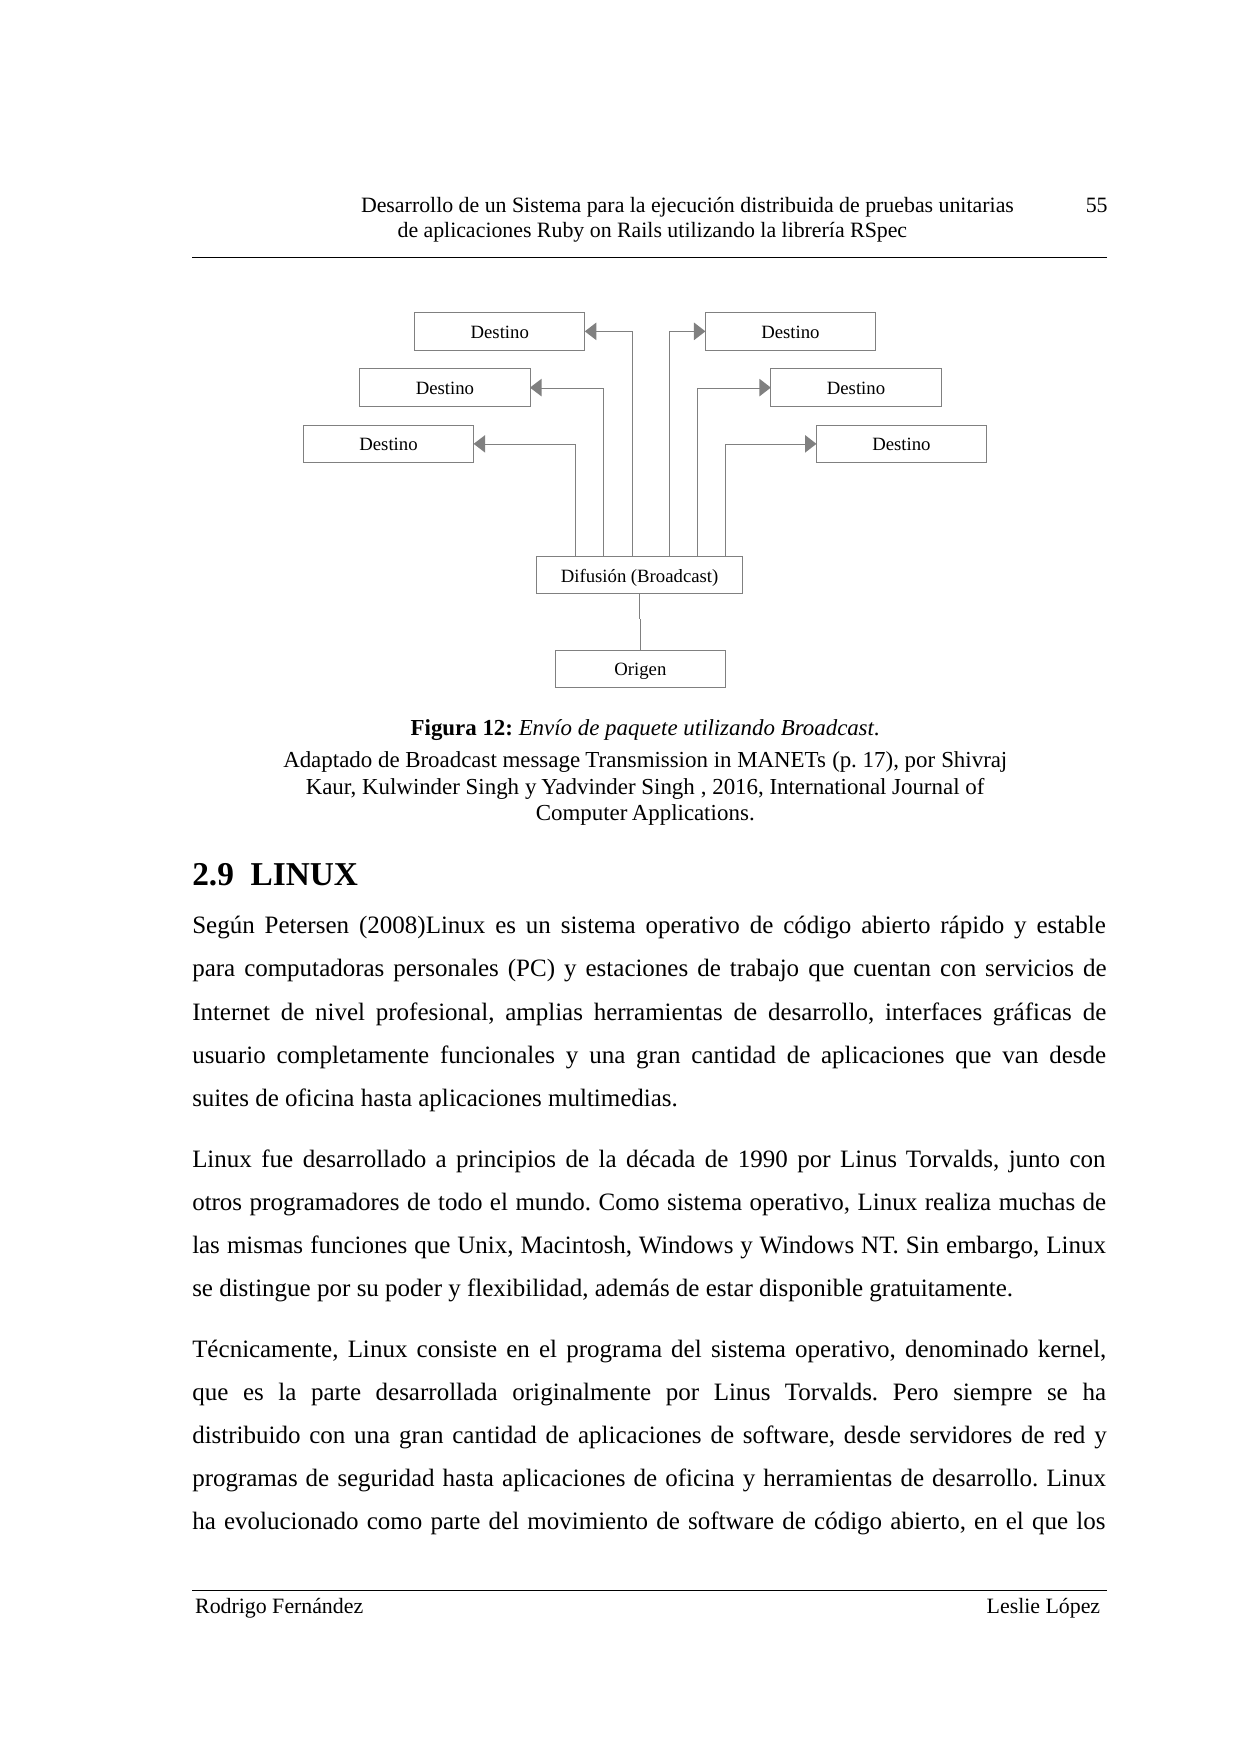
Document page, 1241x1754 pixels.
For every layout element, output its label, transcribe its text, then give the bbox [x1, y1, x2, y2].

text Adaptado de Broadcast message Transmission in MANETs (p. 17), por Shivraj Kaur, Kulwinder Singh y Yadvinder Singh , 2016, International Journal of Computer Applications. [257, 746, 1033, 826]
text Figura 12: Envío de paquete utilizando Broadcast. [257, 714, 1033, 741]
subtitle Linux [192, 854, 1107, 893]
text Técnicamente, Linux consiste en el programa del sistema operativo, denominado kernel, que es la parte desarrollada originalmente por Linus Torvalds. Pero siempre se ha distribuido con una gran cantidad de aplicaciones de software, desde servidores de red y programas de seguridad hasta aplicaciones de oficina y herramientas de desarrollo. Linux ha evolucionado como parte del movimiento de software de código abierto, en el que los [192, 1334, 1107, 1535]
text Según Petersen (2008)Linux es un sistema operativo de código abierto rápido y estable para computadoras personales (PC) y estaciones de trabajo que cuentan con servicios de Internet de nivel profesional, amplias herramientas de desarrollo, interfaces gráficas de usuario completamente funcionales y una gran cantidad de aplicaciones que van desde suites de oficina hasta aplicaciones multimedias. [192, 910, 1107, 1112]
text Linux fue desarrollado a principios de la década de 1990 por Linus Torvalds, junto con otros programadores de todo el mundo. Como sistema operativo, Linux realiza muchas de las mismas funciones que Unix, Macintosh, Windows y Windows NT. Sin embargo, Linux se distingue por su poder y flexibilidad, además de estar disponible gratuitamente. [192, 1144, 1107, 1302]
